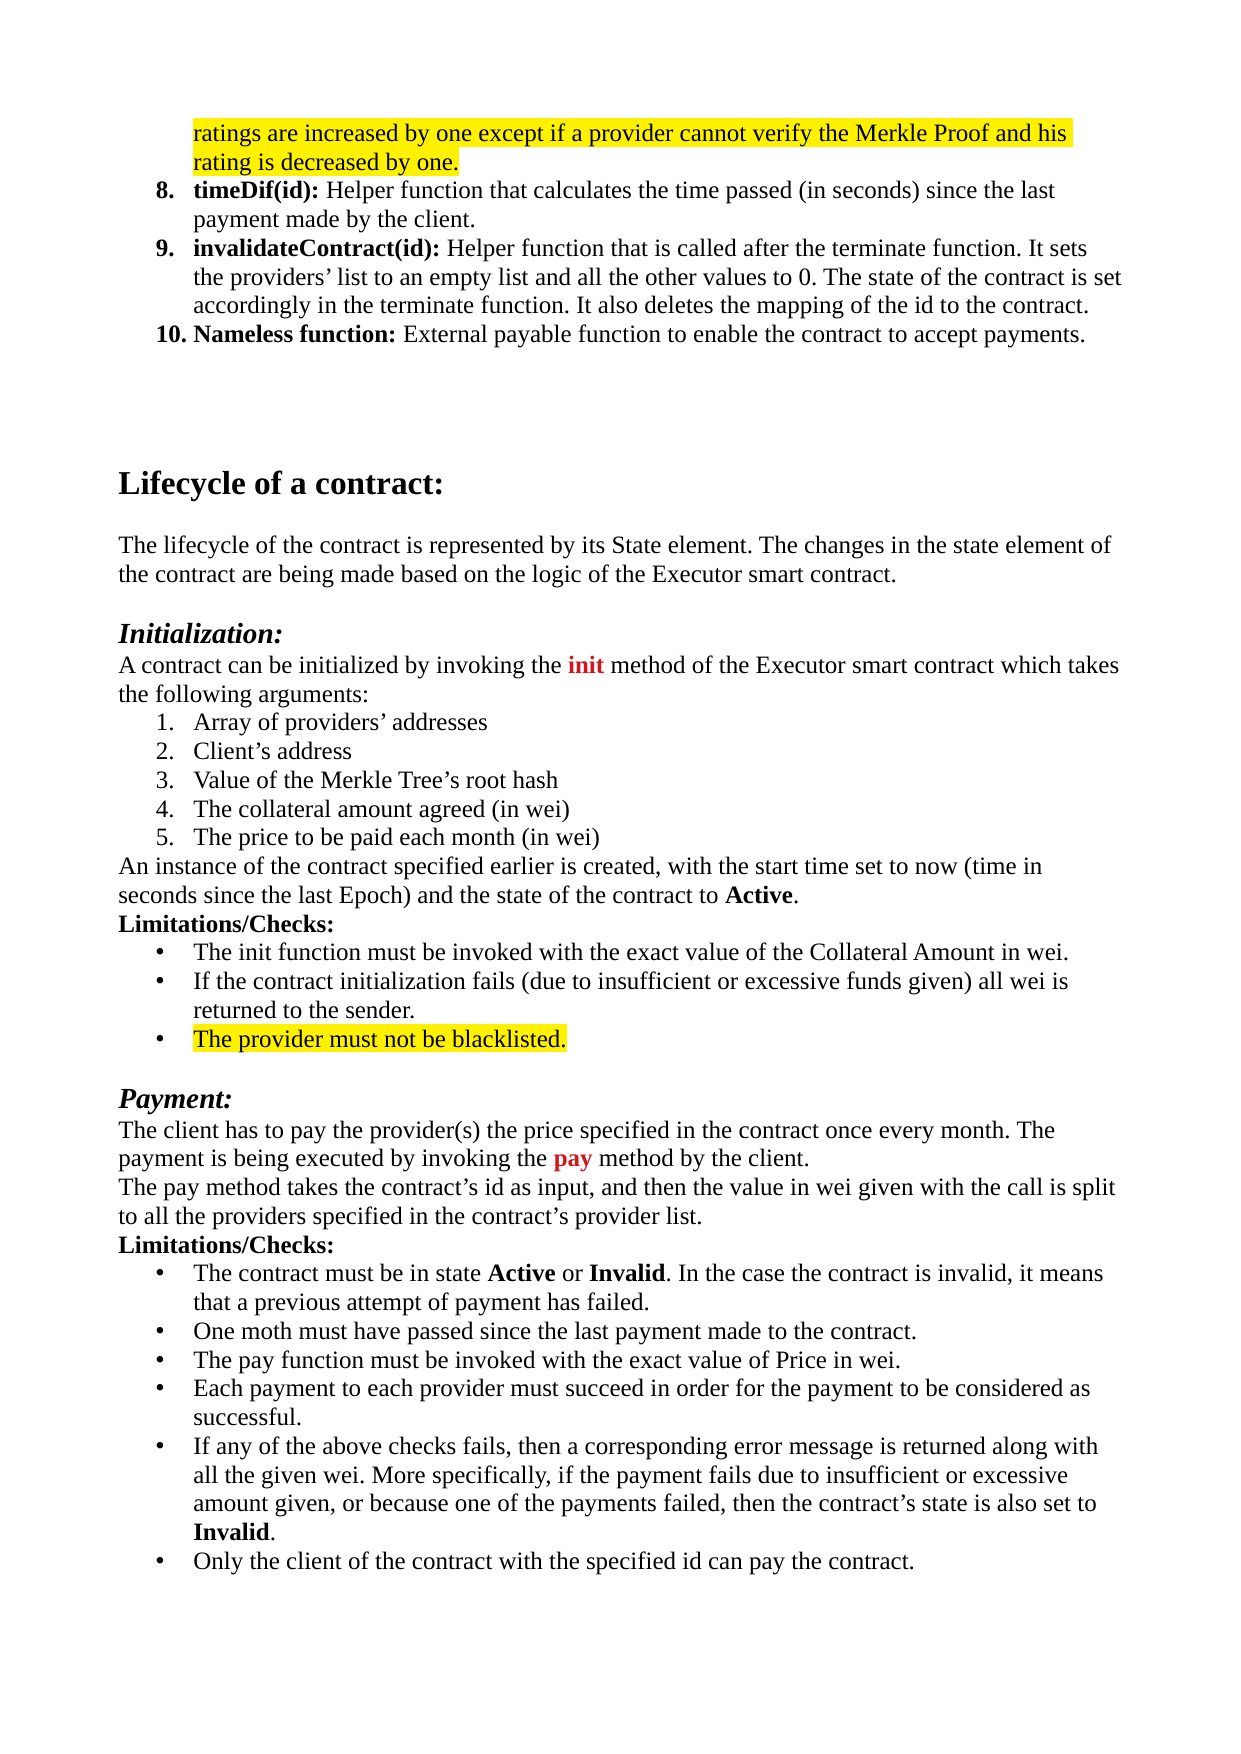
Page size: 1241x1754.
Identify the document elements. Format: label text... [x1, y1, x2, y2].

text Limitations/Checks: [118, 909, 1122, 937]
text The lifecycle of the contract is represented by its State element. The changes in the state element of the contract are being made based on the logic of the Executor smart contract. [118, 530, 1122, 588]
list Nameless function: External payable function to enable the contract to accept payments. [156, 319, 1122, 348]
list The pay function must be invoked with the exact value of Price in wei. [156, 1345, 1122, 1373]
text The client has to pay the provider(s) the price specified in the contract once every month. The payment is being executed by invoking the pay method by the client. [118, 1115, 1122, 1172]
list One moth must have passed since the last payment made to the contract. [156, 1316, 1122, 1345]
list Only the client of the contract with the specified id can pay the contract. [156, 1546, 1122, 1575]
list The init function must be invoked with the exact value of the Collateral Amount in wei. [156, 937, 1122, 966]
text The pay method takes the contract’s id as input, and then the value in wei given with the call is split to all the providers specified in the contract’s provider list. [118, 1172, 1122, 1230]
text Initialization: [118, 616, 1122, 650]
list ratings are increased by one except if a provider cannot verify the Merkle Proof and his rating is decreased by one. [156, 118, 1122, 176]
text A contract can be initialized by invoking the init method of the Executor smart contract which takes the following arguments: [118, 650, 1122, 707]
list If the contract initialization fails (due to insufficient or excessive funds given) all wei is returned to the sender. [156, 966, 1122, 1024]
list The contract must be in state Active or Invalid. In the case the contract is invalid, it means that a previous attempt of payment has failed. [156, 1258, 1122, 1316]
list timeDif(id): Helper function that calculates the time passed (in seconds) since the last payment made by the client. [156, 176, 1122, 233]
text An instance of the contract specified earlier is created, with the start time set to now (time in seconds since the last Epoch) and the state of the contract to Active. [118, 851, 1122, 909]
list The collateral amount agreed (in wei) [156, 794, 1122, 822]
text Lifecycle of a contract: [118, 463, 1122, 501]
list Value of the Merkle Tree’s root hash [156, 765, 1122, 794]
list Array of providers’ addresses [156, 707, 1122, 736]
text Payment: [118, 1081, 1122, 1115]
list The price to be paid each month (in wei) [156, 822, 1122, 851]
list Each payment to each provider must succeed in order for the payment to be considered as successful. [156, 1373, 1122, 1431]
list invalidateContract(id): Helper function that is called after the terminate function. It sets the providers’ list to an empty list and all the other values to 0. The state of the contract is set accordingly in the terminate function. It also deletes the mapping of the id to the contract. [156, 233, 1122, 319]
list Client’s address [156, 736, 1122, 765]
text Limitations/Checks: [118, 1230, 1122, 1258]
list If any of the above checks fails, then a corresponding error message is returned along with all the given wei. More specifically, if the payment fails due to insufficient or excessive amount given, or because one of the payments failed, then the contract’s state is also set to Invalid. [156, 1431, 1122, 1546]
list The provider must not be blacklisted. [156, 1024, 1122, 1052]
